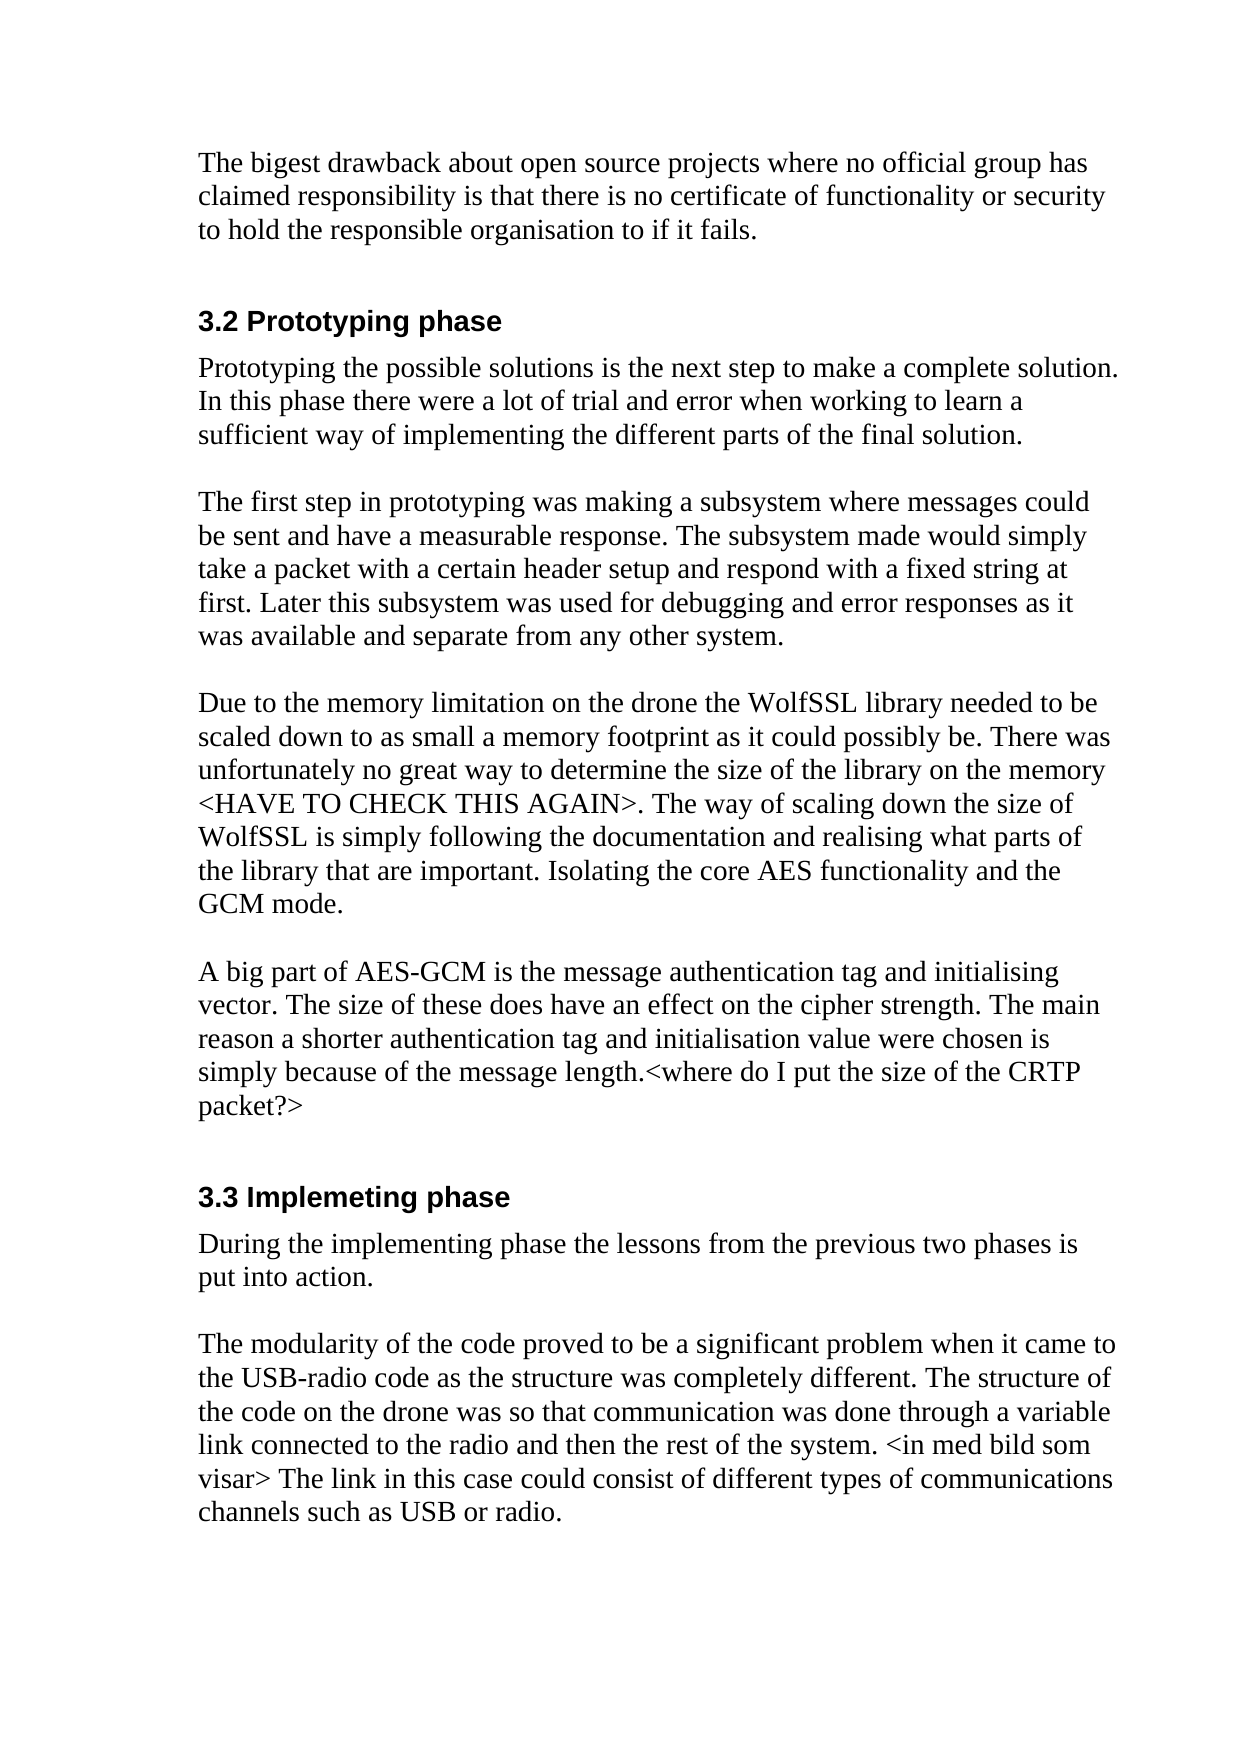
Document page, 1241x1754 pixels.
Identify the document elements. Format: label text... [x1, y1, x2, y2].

text Prototyping the possible solutions is the next step to make a complete solution. In this phase there were a lot of trial and error when working to learn a sufficient way of implementing the different parts of the final solution. [198, 350, 1119, 451]
subtitle Prototyping phase [198, 304, 1119, 337]
text The modularity of the code proved to be a significant problem when it came to the USB-radio code as the structure was completely different. The structure of the code on the drone was so that communication was done through a variable link connected to the radio and then the rest of the system. <in med bild som visar> The link in this case could consist of different types of communications channels such as USB or radio. [198, 1327, 1119, 1528]
text The first step in prototyping was making a subsystem where messages could be sent and have a measurable response. The subsystem made would simply take a packet with a certain header setup and respond with a fixed string at first. Later this subsystem was used for debugging and error responses as it was available and separate from any other system. [198, 484, 1119, 652]
text Due to the memory limitation on the drone the WolfSSL library needed to be scaled down to as small a memory footprint as it could possibly be. There was unfortunately no great way to determine the size of the library on the memory <HAVE TO CHECK THIS AGAIN>. The way of scaling down the size of WolfSSL is simply following the documentation and realising what parts of the library that are important. Isolating the core AES functionality and the GCM mode. [198, 685, 1119, 920]
subtitle Implemeting phase [198, 1180, 1119, 1213]
text A big part of AES-GCM is the message authentication tag and initialising vector. The size of these does have an effect on the cipher strength. The main reason a shorter authentication tag and initialisation value were chosen is simply because of the message length.<where do I put the size of the CRTP packet?> [198, 954, 1119, 1121]
text The bigest drawback about open source projects where no official group has claimed responsibility is that there is no certificate of functionality or security to hold the responsible organisation to if it fails. [198, 145, 1119, 245]
text During the implementing phase the lessons from the previous two phases is put into action. [198, 1226, 1119, 1293]
